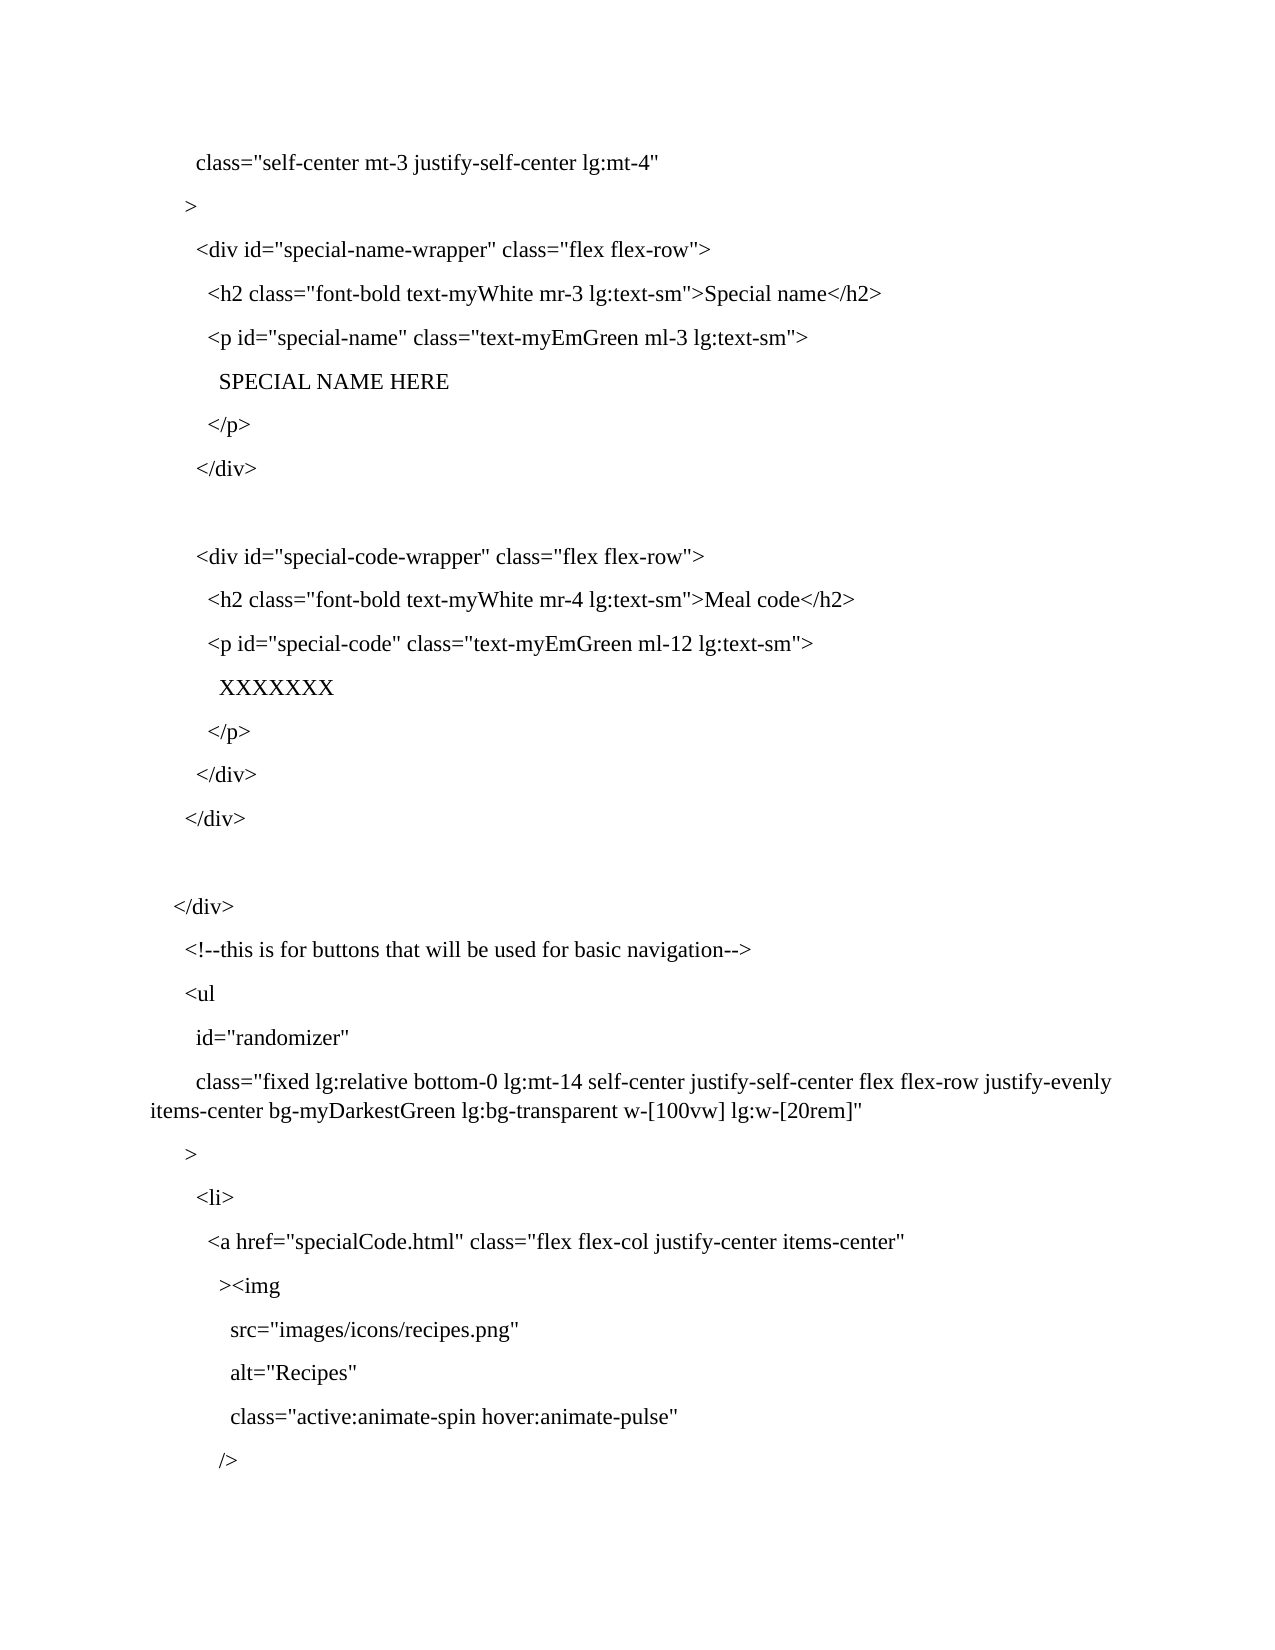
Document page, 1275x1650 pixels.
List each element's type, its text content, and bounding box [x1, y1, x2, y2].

text <p id="special-name" class="text-myEmGreen ml-3 lg:text-sm"> [150, 325, 1125, 350]
text <ul [150, 981, 1125, 1007]
text </div> [150, 762, 1125, 788]
text SPECIAL NAME HERE [150, 369, 1125, 394]
text XXXXXXX [150, 675, 1125, 700]
text class="active:animate-spin hover:animate-pulse" [150, 1404, 1125, 1429]
text alt="Recipes" [150, 1360, 1125, 1386]
text <div id="special-name-wrapper" class="flex flex-row"> [150, 237, 1125, 263]
text src="images/icons/recipes.png" [150, 1317, 1125, 1342]
text </p> [150, 719, 1125, 744]
text class="self-center mt-3 justify-self-center lg:mt-4" [150, 150, 1125, 175]
text > [150, 1142, 1125, 1167]
text <p id="special-code" class="text-myEmGreen ml-12 lg:text-sm"> [150, 631, 1125, 657]
text <a href="specialCode.html" class="flex flex-col justify-center items-center" [150, 1229, 1125, 1254]
text <!--this is for buttons that will be used for basic navigation--> [150, 937, 1125, 963]
text <div id="special-code-wrapper" class="flex flex-row"> [150, 544, 1125, 569]
text </p> [150, 412, 1125, 438]
text id="randomizer" [150, 1025, 1125, 1050]
text /> [150, 1448, 1125, 1473]
text <h2 class="font-bold text-myWhite mr-4 lg:text-sm">Meal code</h2> [150, 587, 1125, 613]
text <h2 class="font-bold text-myWhite mr-3 lg:text-sm">Special name</h2> [150, 281, 1125, 307]
text class="fixed lg:relative bottom-0 lg:mt-14 self-center justify-self-center flex flex-row justify-evenly items-center bg-myDarkestGreen lg:bg-transparent w-[100vw] lg:w-[20rem]" [150, 1069, 1125, 1123]
text </div> [150, 456, 1125, 482]
text <li> [150, 1185, 1125, 1211]
text </div> [150, 806, 1125, 832]
text ><img [150, 1273, 1125, 1298]
text </div> [150, 894, 1125, 919]
text > [150, 194, 1125, 219]
